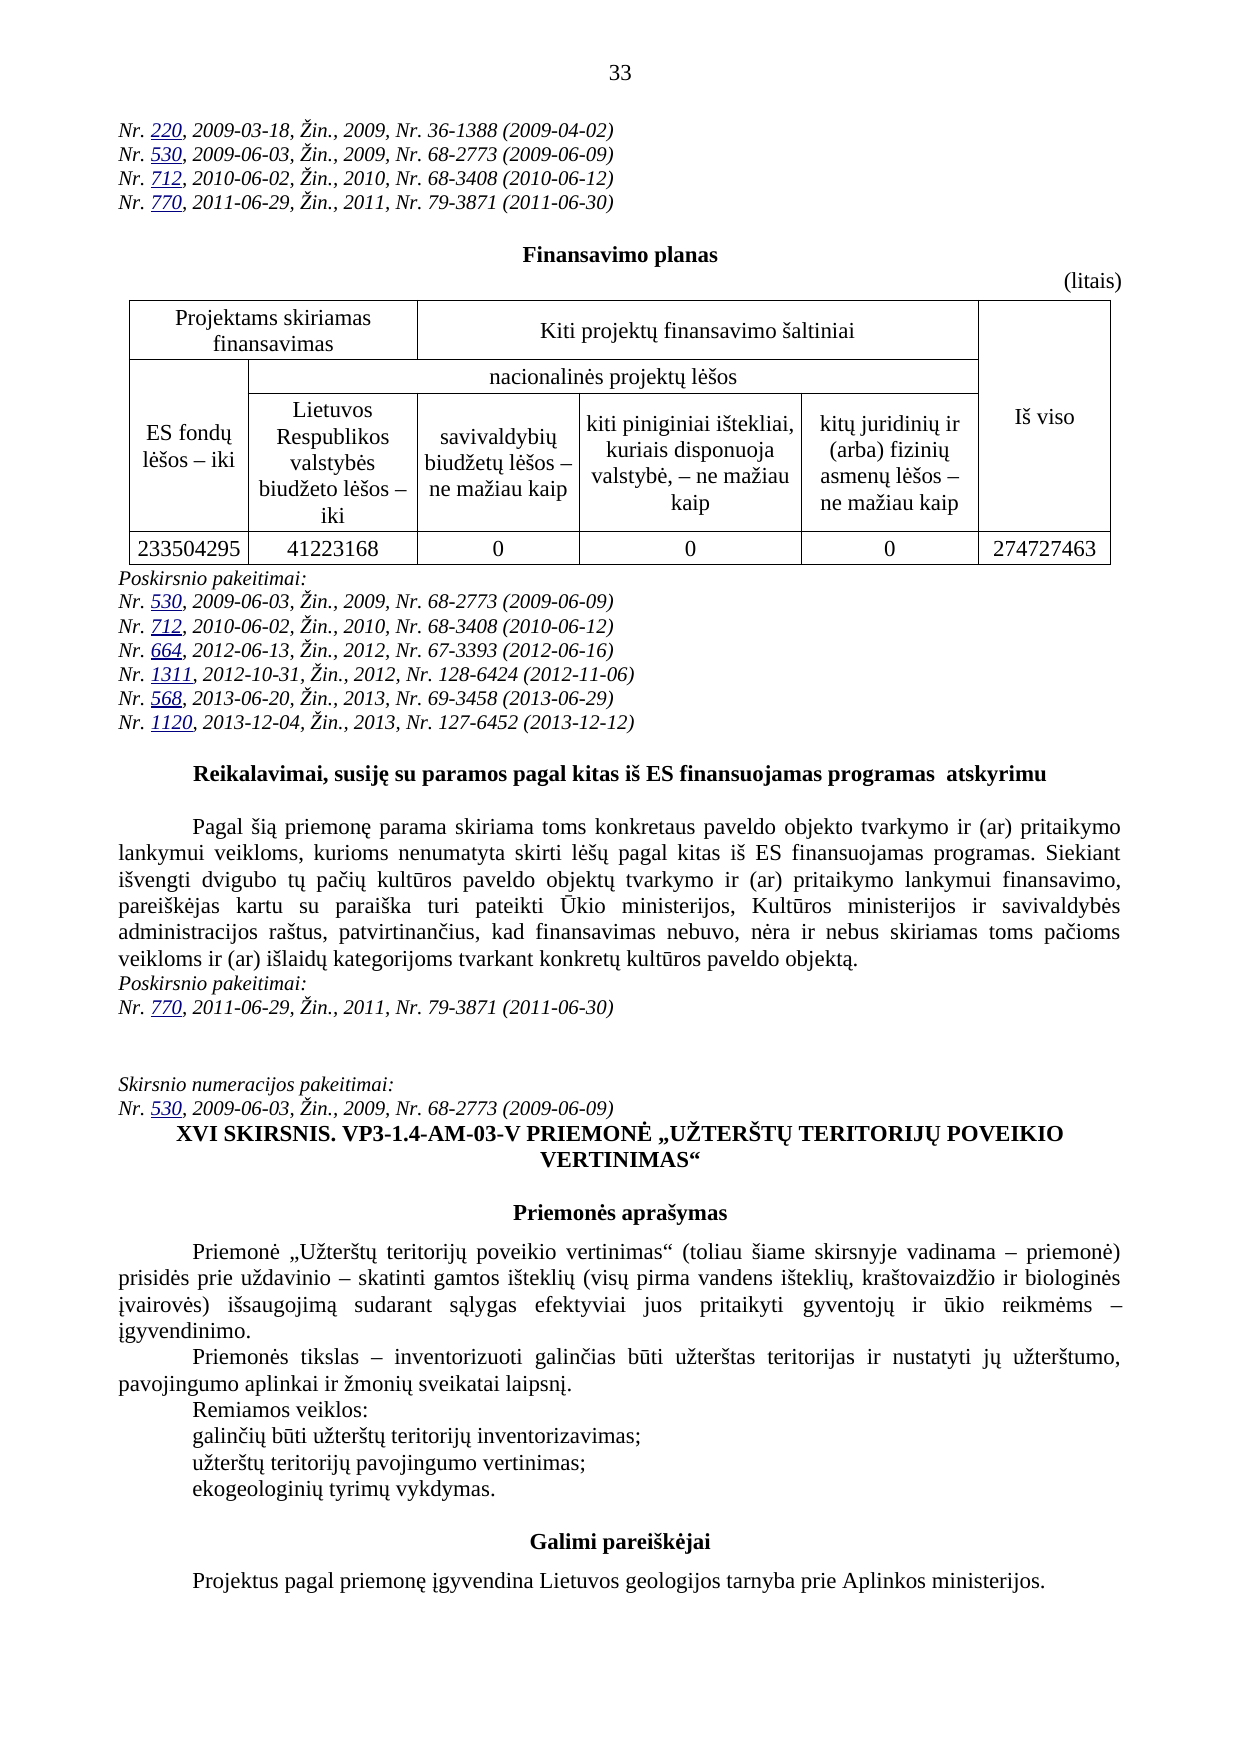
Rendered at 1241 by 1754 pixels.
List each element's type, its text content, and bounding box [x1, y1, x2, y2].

table_cell 41223168 [249, 532, 417, 564]
text Galimi pareiškėjai [118, 1528, 1122, 1554]
text Nr. 770, 2011-06-29, Žin., 2011, Nr. 79-3871 (2011-06-30) [118, 995, 1122, 1019]
table_cell savivaldybių biudžetų lėšos – ne mažiau kaip [418, 394, 579, 531]
text Poskirsnio pakeitimai: [118, 971, 1122, 995]
text Nr. 712, 2010-06-02, Žin., 2010, Nr. 68-3408 (2010-06-12) [118, 166, 1122, 190]
text Projektus pagal priemonę įgyvendina Lietuvos geologijos tarnyba prie Aplinkos ministerijos. [118, 1567, 1122, 1593]
table_cell 233504295 [130, 532, 248, 564]
text Nr. 530, 2009-06-03, Žin., 2009, Nr. 68-2773 (2009-06-09) [118, 589, 1122, 613]
table_cell ES fondų lėšos – iki [130, 360, 248, 531]
text ekogeologinių tyrimų vykdymas. [118, 1475, 1122, 1501]
table_header Projektams skiriamas finansavimas [130, 301, 417, 359]
text Priemonė „Užterštų teritorijų poveikio vertinimas“ (toliau šiame skirsnyje vadinama – priemonė) prisidės prie uždavinio – skatinti gamtos išteklių (visų pirma vandens išteklių, kraštovaizdžio ir biologinės įvairovės) išsaugojimą sudarant sąlygas efektyviai juos pritaikyti gyventojų ir ūkio reikmėms – įgyvendinimo. [118, 1238, 1122, 1343]
table_cell 274727463 [979, 532, 1110, 564]
text Pagal šią priemonę parama skiriama toms konkretaus paveldo objekto tvarkymo ir (ar) pritaikymo lankymui veikloms, kurioms nenumatyta skirti lėšų pagal kitas iš ES finansuojamas programas. Siekiant išvengti dvigubo tų pačių kultūros paveldo objektų tvarkymo ir (ar) pritaikymo lankymui finansavimo, pareiškėjas kartu su paraiška turi pateikti Ūkio ministerijos, Kultūros ministerijos ir savivaldybės administracijos raštus, patvirtinančius, kad finansavimas nebuvo, nėra ir nebus skiriamas toms pačioms veikloms ir (ar) išlaidų kategorijoms tvarkant konkretų kultūros paveldo objektą. [118, 813, 1122, 971]
text Nr. 530, 2009-06-03, Žin., 2009, Nr. 68-2773 (2009-06-09) [118, 142, 1122, 166]
text Poskirsnio pakeitimai: [118, 565, 1122, 589]
text Nr. 664, 2012-06-13, Žin., 2012, Nr. 67-3393 (2012-06-16) [118, 638, 1122, 662]
text Nr. 1120, 2013-12-04, Žin., 2013, Nr. 127-6452 (2013-12-12) [118, 710, 1122, 734]
text Nr. 220, 2009-03-18, Žin., 2009, Nr. 36-1388 (2009-04-02) [118, 118, 1122, 142]
text Nr. 770, 2011-06-29, Žin., 2011, Nr. 79-3871 (2011-06-30) [118, 190, 1122, 214]
table_cell kiti piniginiai ištekliai, kuriais disponuoja valstybė, – ne mažiau kaip [580, 394, 801, 531]
table_cell Lietuvos Respublikos valstybės biudžeto lėšos – iki [249, 394, 417, 531]
text galinčių būti užterštų teritorijų inventorizavimas; [118, 1422, 1122, 1449]
table_cell 0 [802, 532, 978, 564]
table_header Kiti projektų finansavimo šaltiniai [418, 301, 978, 359]
text Skirsnio numeracijos pakeitimai: [118, 1072, 1122, 1096]
table_cell 0 [580, 532, 801, 564]
text užterštų teritorijų pavojingumo vertinimas; [118, 1449, 1122, 1475]
text Remiamos veiklos: [118, 1396, 1122, 1422]
text Nr. 568, 2013-06-20, Žin., 2013, Nr. 69-3458 (2013-06-29) [118, 686, 1122, 710]
text Nr. 712, 2010-06-02, Žin., 2010, Nr. 68-3408 (2010-06-12) [118, 613, 1122, 638]
text Priemonės aprašymas [118, 1199, 1122, 1225]
subtitle xVI skirsnis. VP3-1.4-AM-03-V PRIEMONĖ „UŽTERŠTŲ TERITORIJŲ POVEIKIO VERTINIMAS“ [118, 1120, 1122, 1173]
text Reikalavimai, susiję su paramos pagal kitas iš ES finansuojamas programas atskyrimu [118, 760, 1122, 787]
table_cell nacionalinės projektų lėšos [249, 360, 978, 392]
text Finansavimo planas [118, 241, 1122, 267]
text Nr. 530, 2009-06-03, Žin., 2009, Nr. 68-2773 (2009-06-09) [118, 1096, 1122, 1120]
text Priemonės tikslas – inventorizuoti galinčias būti užterštas teritorijas ir nustatyti jų užterštumo, pavojingumo aplinkai ir žmonių sveikatai laipsnį. [118, 1343, 1122, 1396]
table_cell kitų juridinių ir (arba) fizinių asmenų lėšos – ne mažiau kaip [802, 394, 978, 531]
table_header Iš viso [979, 301, 1110, 531]
text (litais) [230, 267, 1122, 293]
text Nr. 1311, 2012-10-31, Žin., 2012, Nr. 128-6424 (2012-11-06) [118, 662, 1122, 686]
table_cell 0 [418, 532, 579, 564]
